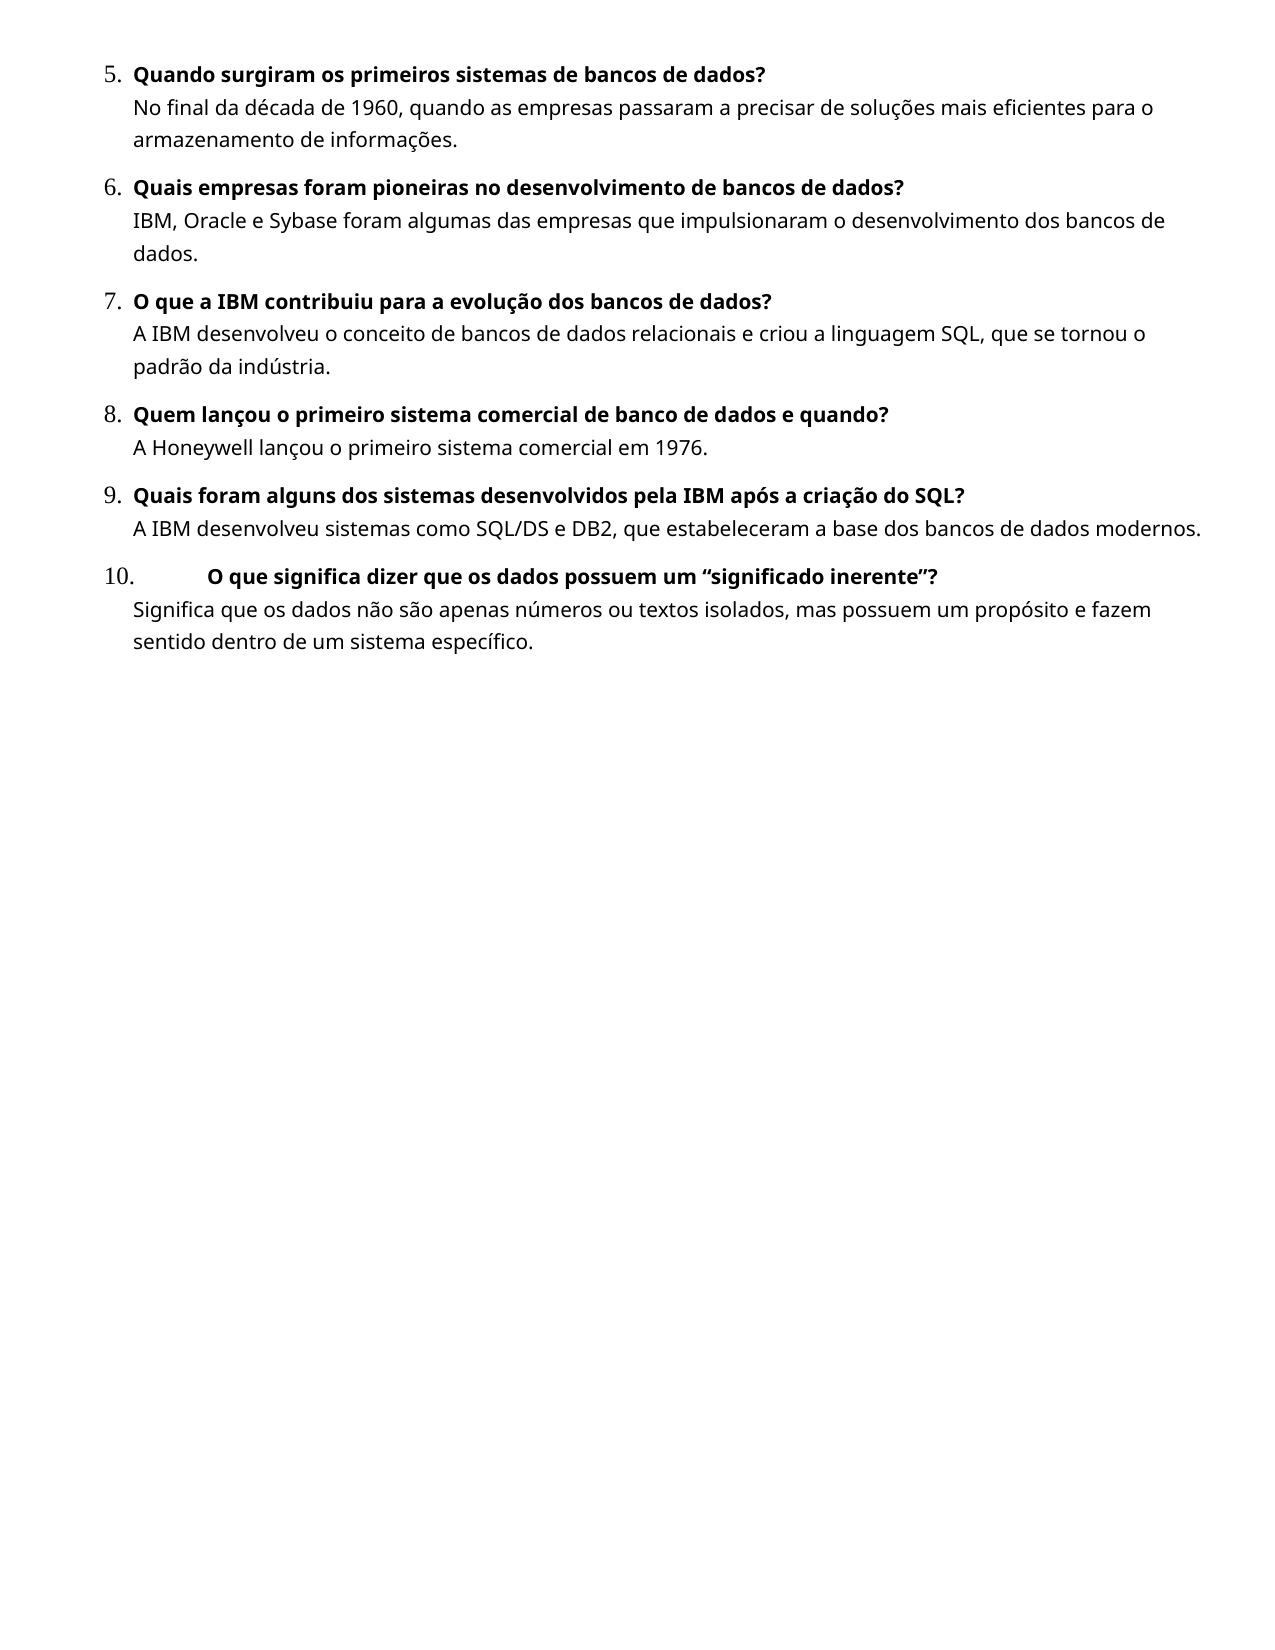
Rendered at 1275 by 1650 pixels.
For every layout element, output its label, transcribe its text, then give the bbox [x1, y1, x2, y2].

list Quem lançou o primeiro sistema comercial de banco de dados e quando? A Honeywell lançou o primeiro sistema comercial em 1976. [103, 399, 1216, 461]
list O que a IBM contribuiu para a evolução dos bancos de dados? A IBM desenvolveu o conceito de bancos de dados relacionais e criou a linguagem SQL, que se tornou o padrão da indústria. [103, 286, 1216, 381]
list O que significa dizer que os dados possuem um “significado inerente”? Significa que os dados não são apenas números ou textos isolados, mas possuem um propósito e fazem sentido dentro de um sistema específico. [103, 561, 1216, 656]
list Quais foram alguns dos sistemas desenvolvidos pela IBM após a criação do SQL? A IBM desenvolveu sistemas como SQL/DS e DB2, que estabeleceram a base dos bancos de dados modernos. [103, 480, 1216, 542]
list Quando surgiram os primeiros sistemas de bancos de dados? No final da década de 1960, quando as empresas passaram a precisar de soluções mais eficientes para o armazenamento de informações. [103, 59, 1216, 154]
list Quais empresas foram pioneiras no desenvolvimento de bancos de dados? IBM, Oracle e Sybase foram algumas das empresas que impulsionaram o desenvolvimento dos bancos de dados. [103, 172, 1216, 267]
